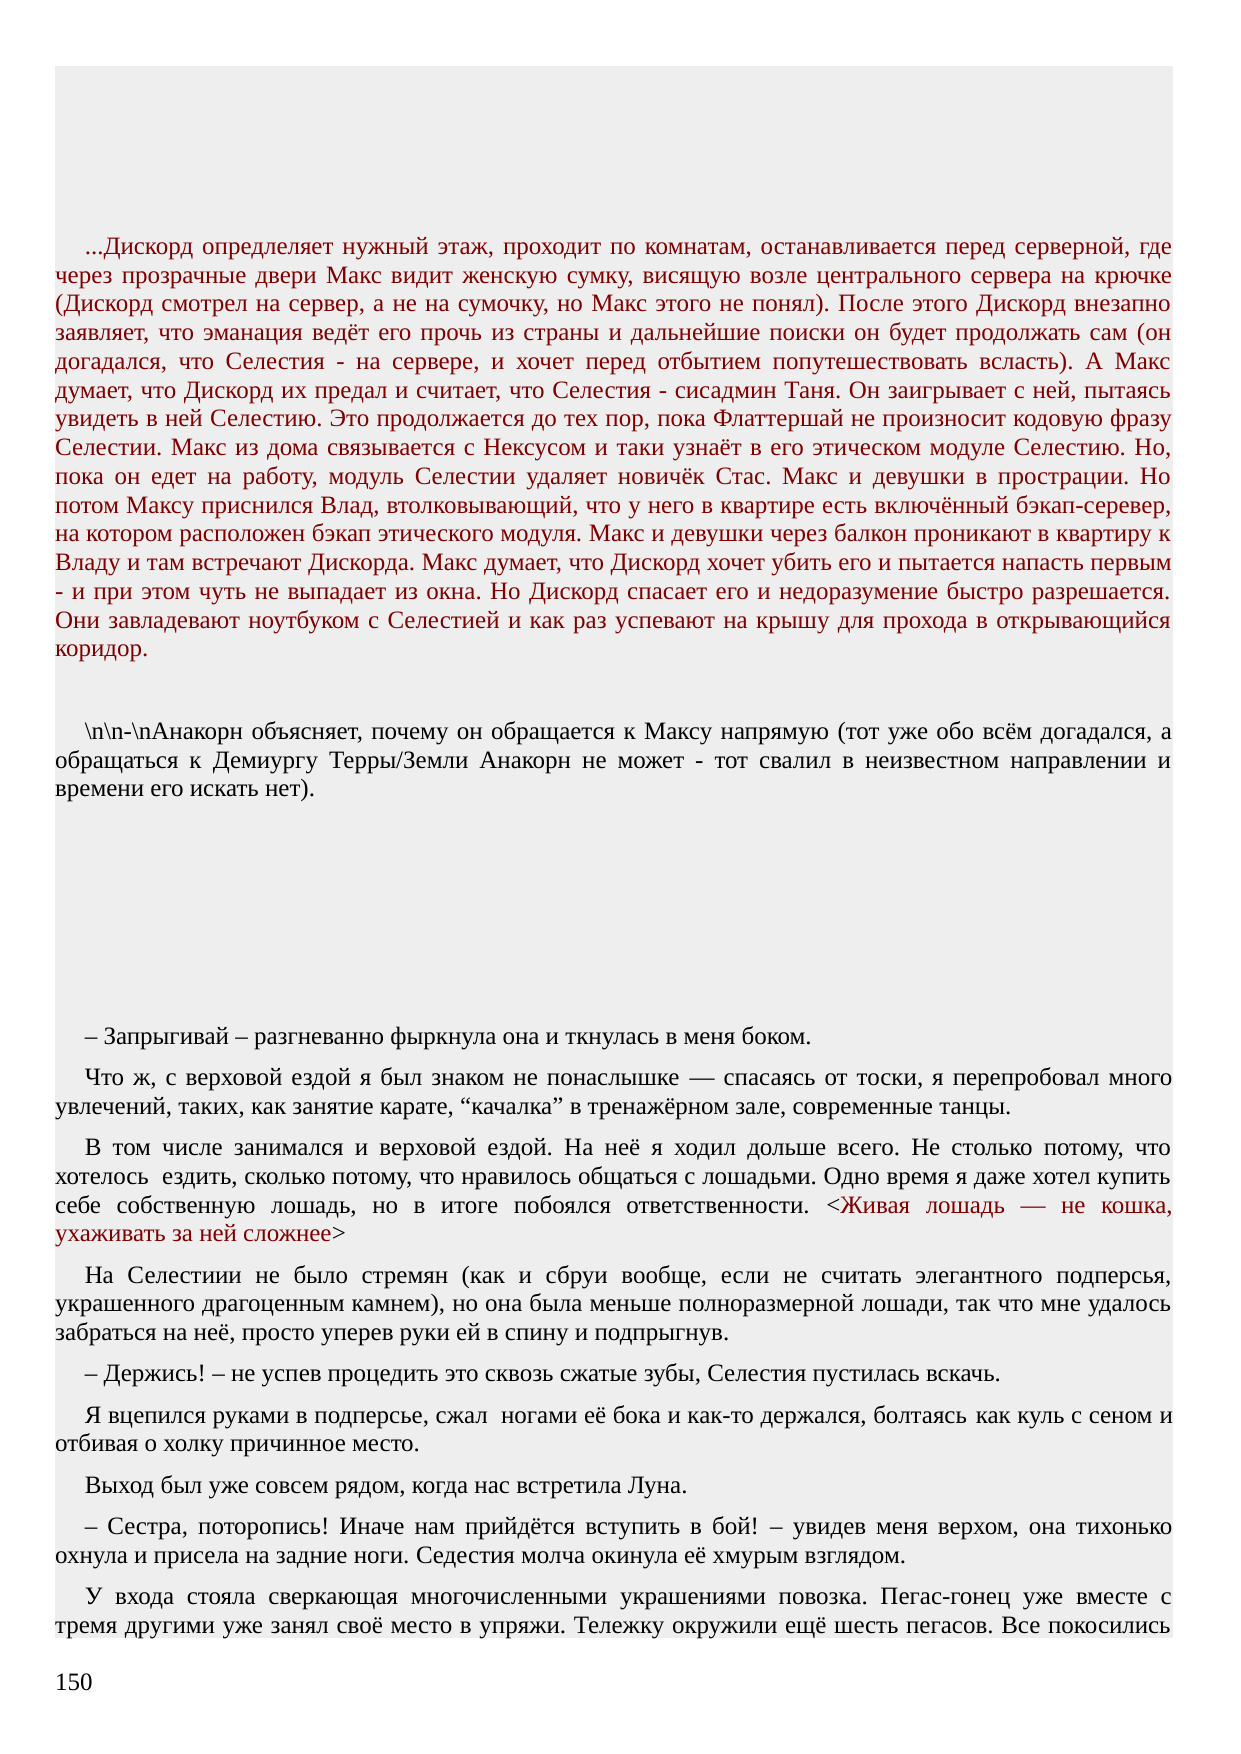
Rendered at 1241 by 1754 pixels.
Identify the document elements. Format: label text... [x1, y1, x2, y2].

text В том числе занимался и верховой ездой. На неё я ходил дольше всего. Не столько потому, что хотелось ездить, сколько потому, что нравилось общаться с лошадьми. Одно время я даже хотел купить себе собственную лошадь, но в итоге побоялся ответственности. <Живая лошадь — не кошка, ухаживать за ней сложнее> [55, 1132, 1173, 1247]
text – Сестра, поторопись! Иначе нам прийдётся вступить в бой! – увидев меня верхом, она тихонько охнула и присела на задние ноги. Седестия молча окинула её хмурым взглядом. [55, 1511, 1173, 1568]
text Что ж, с верховой ездой я был знаком не понаслышке — спасаясь от тоски, я перепробовал много увлечений, таких, как занятие карате, “качалка” в тренажёрном зале, современные танцы. [55, 1062, 1173, 1120]
text Выход был уже совсем рядом, когда нас встретила Луна. [55, 1470, 1173, 1498]
text На Селестиии не было стремян (как и сбруи вообще, если не считать элегантного подперсья, украшенного драгоценным камнем), но она была меньше полноразмерной лошади, так что мне удалось забраться на неё, просто уперев руки ей в спину и подпрыгнув. [55, 1260, 1173, 1346]
text – Держись! – не успев процедить это сквозь сжатые зубы, Селестия пустилась вскачь. [55, 1358, 1173, 1387]
text \n\n-\nАнакорн объясняет, почему он обращается к Максу напрямую (тот уже обо всём догадался, а обращаться к Демиургу Терры/Земли Анакорн не может - тот свалил в неизвестном направлении и времени его искать нет). [55, 716, 1173, 802]
text У входа стояла сверкающая многочисленными украшениями повозка. Пегас-гонец уже вместе с тремя другими уже занял своё место в упряжи. Тележку окружили ещё шесть пегасов. Все покосились [55, 1581, 1173, 1638]
text – Запрыгивай – разгневанно фыркнула она и ткнулась в меня боком. [55, 1021, 1173, 1050]
text ...Дискорд опредлеляет нужный этаж, проходит по комнатам, останавливается перед серверной, где через прозрачные двери Макс видит женскую сумку, висящую возле центрального сервера на крючке (Дискорд смотрел на сервер, а не на сумочку, но Макс этого не понял). После этого Дискорд внезапно заявляет, что эманация ведёт его прочь из страны и дальнейшие поиски он будет продолжать сам (он догадался, что Селестия - на сервере, и хочет перед отбытием попутешествовать всласть). А Макс думает, что Дискорд их предал и считает, что Селестия - сисадмин Таня. Он заигрывает с ней, пытаясь увидеть в ней Селестию. Это продолжается до тех пор, пока Флаттершай не произносит кодовую фразу Селестии. Макс из дома связывается с Нексусом и таки узнаёт в его этическом модуле Селестию. Но, пока он едет на работу, модуль Селестии удаляет новичёк Стас. Макс и девушки в прострации. Но потом Максу приснился Влад, втолковывающий, что у него в квартире есть включённый бэкап-серевер, на котором расположен бэкап этического модуля. Макс и девушки через балкон проникают в квартиру к Владу и там встречают Дискорда. Макс думает, что Дискорд хочет убить его и пытается напасть первым - и при этом чуть не выпадает из окна. Но Дискорд спасает его и недоразумение быстро разрешается. Они завладевают ноутбуком с Селестией и как раз успевают на крышу для прохода в открывающийся коридор. [55, 231, 1173, 662]
text Я вцепился руками в подперсье, сжал ногами её бока и как-то держался, болтаясь как куль с сеном и отбивая о холку причинное место. [55, 1400, 1173, 1457]
